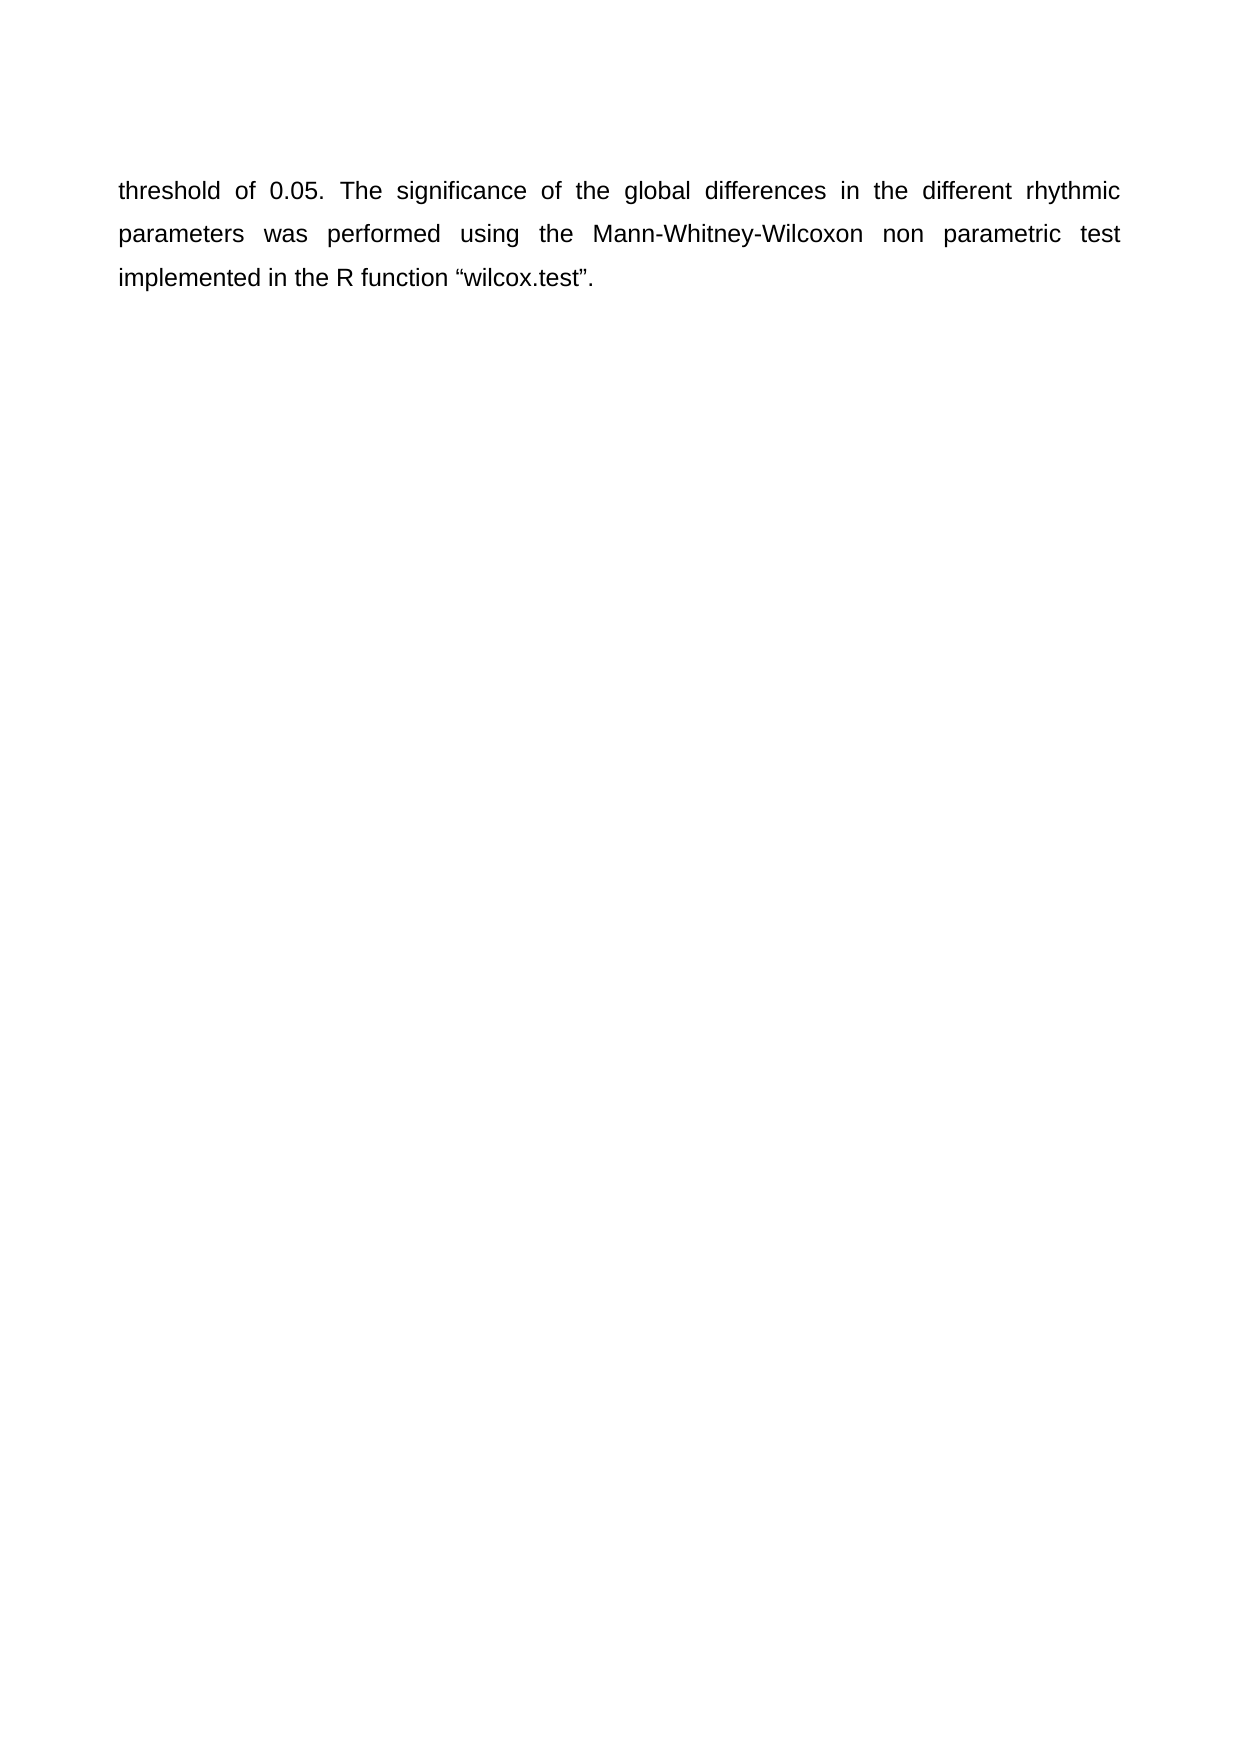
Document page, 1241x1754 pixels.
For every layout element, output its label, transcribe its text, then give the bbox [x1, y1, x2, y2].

text threshold of 0.05. The significance of the global differences in the different rhythmic parameters was performed using the Mann-Whitney-Wilcoxon non parametric test implemented in the R function “wilcox.test”. [118, 176, 1122, 291]
